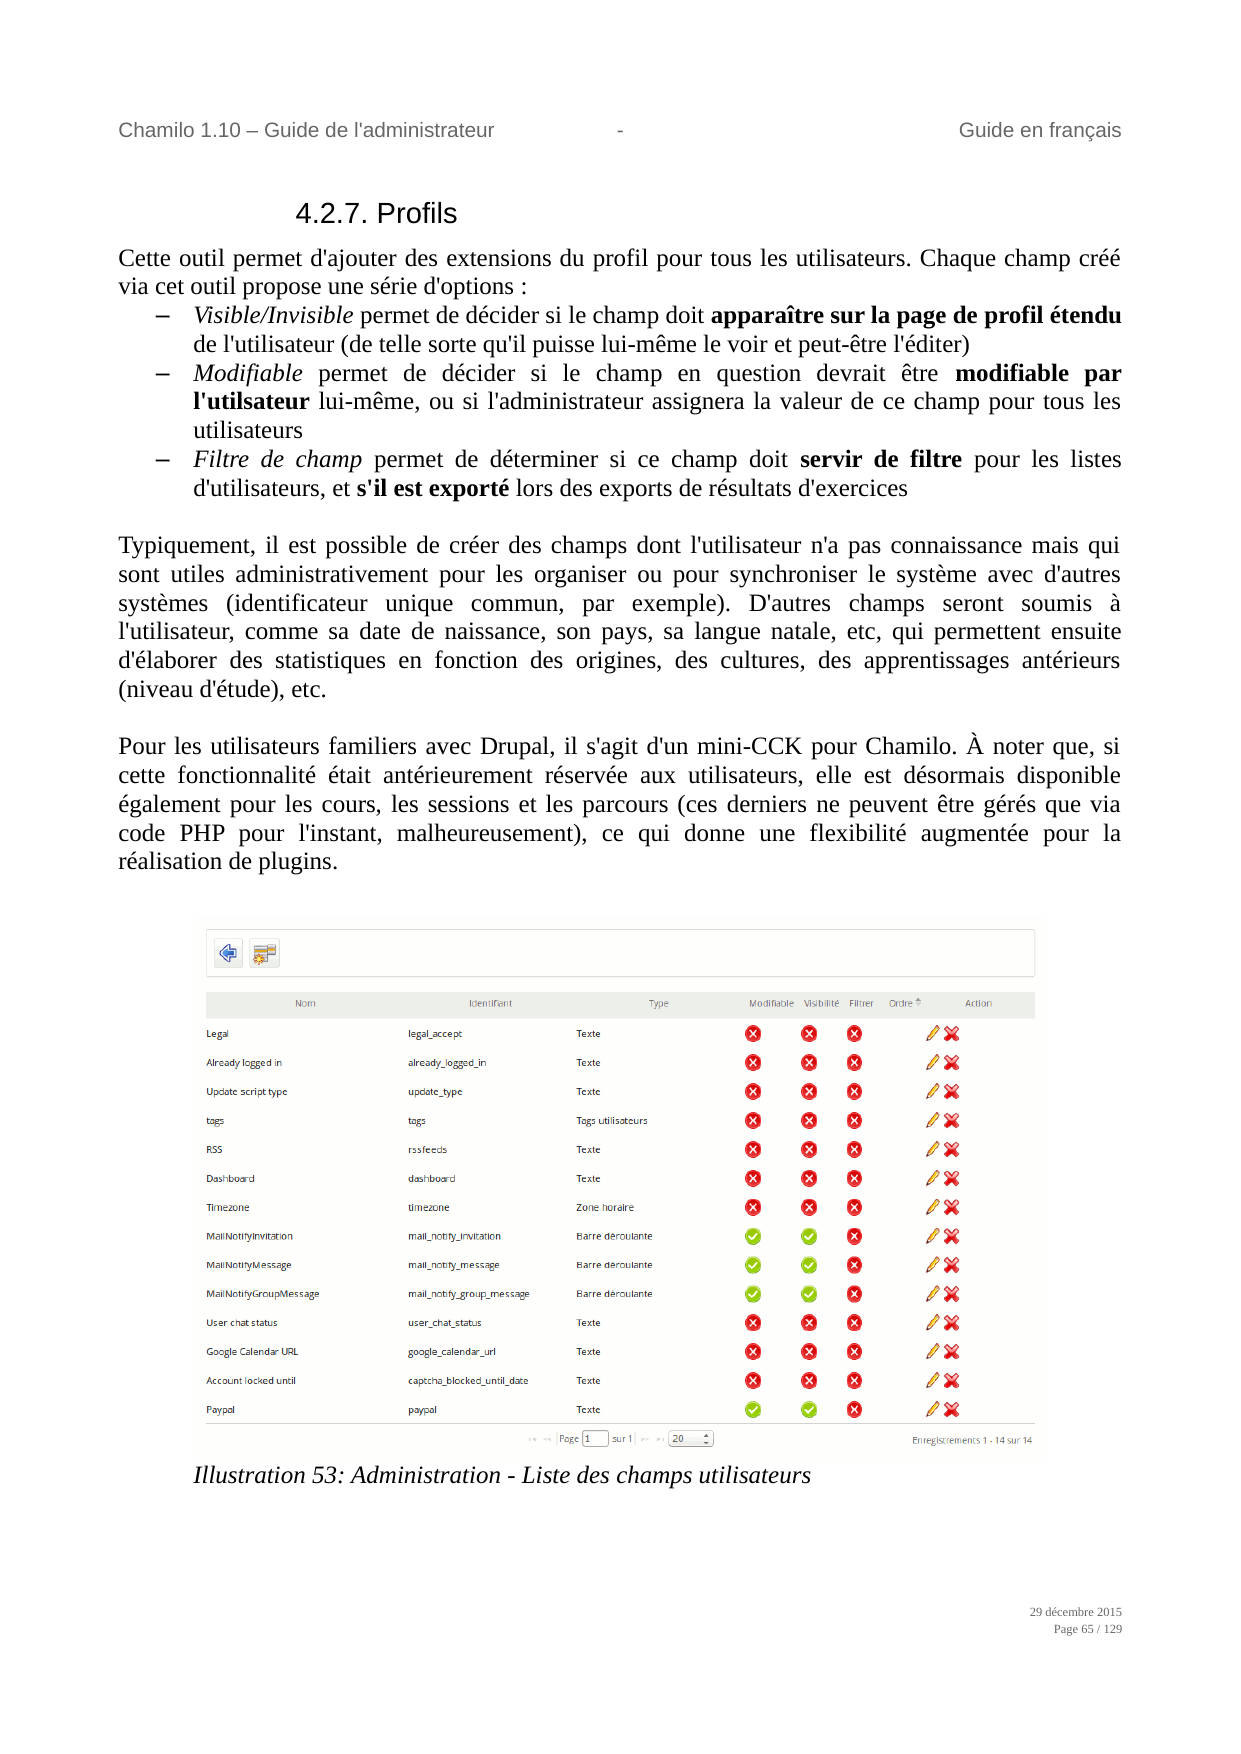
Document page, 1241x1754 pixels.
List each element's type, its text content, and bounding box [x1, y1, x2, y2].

text Illustration 53: Administration - Liste des champs utilisateurs [193, 1461, 1047, 1489]
text Typiquement, il est possible de créer des champs dont l'utilisateur n'a pas connaissance mais qui sont utiles administrativement pour les organiser ou pour synchroniser le système avec d'autres systèmes (identificateur unique commun, par exemple). D'autres champs seront soumis à l'utilisateur, comme sa date de naissance, son pays, sa langue natale, etc, qui permettent ensuite d'élaborer des statistiques en fonction des origines, des cultures, des apprentissages antérieurs (niveau d'étude), etc. [118, 530, 1122, 703]
list Visible/Invisible permet de décider si le champ doit apparaître sur la page de profil étendu de l'utilisateur (de telle sorte qu'il puisse lui-même le voir et peut-être l'éditer) [156, 300, 1122, 358]
list Modifiable permet de décider si le champ en question devrait être modifiable par l'utilsateur lui-même, ou si l'administrateur assignera la valeur de ce champ pour tous les utilisateurs [156, 358, 1122, 444]
text Pour les utilisateurs familiers avec Drupal, il s'agit d'un mini-CCK pour Chamilo. À noter que, si cette fonctionnalité était antérieurement réservée aux utilisateurs, elle est désormais disponible également pour les cours, les sessions et les parcours (ces derniers ne peuvent être gérés que via code PHP pour l'instant, malheureusement), ce qui donne une flexibilité augmentée pour la réalisation de plugins. [118, 731, 1122, 875]
picture [193, 916, 1048, 1461]
subtitle Profils [295, 197, 1122, 230]
text Cette outil permet d'ajouter des extensions du profil pour tous les utilisateurs. Chaque champ créé via cet outil propose une série d'options : [118, 243, 1122, 300]
list Filtre de champ permet de déterminer si ce champ doit servir de filtre pour les listes d'utilisateurs, et s'il est exporté lors des exports de résultats d'exercices [156, 444, 1122, 501]
